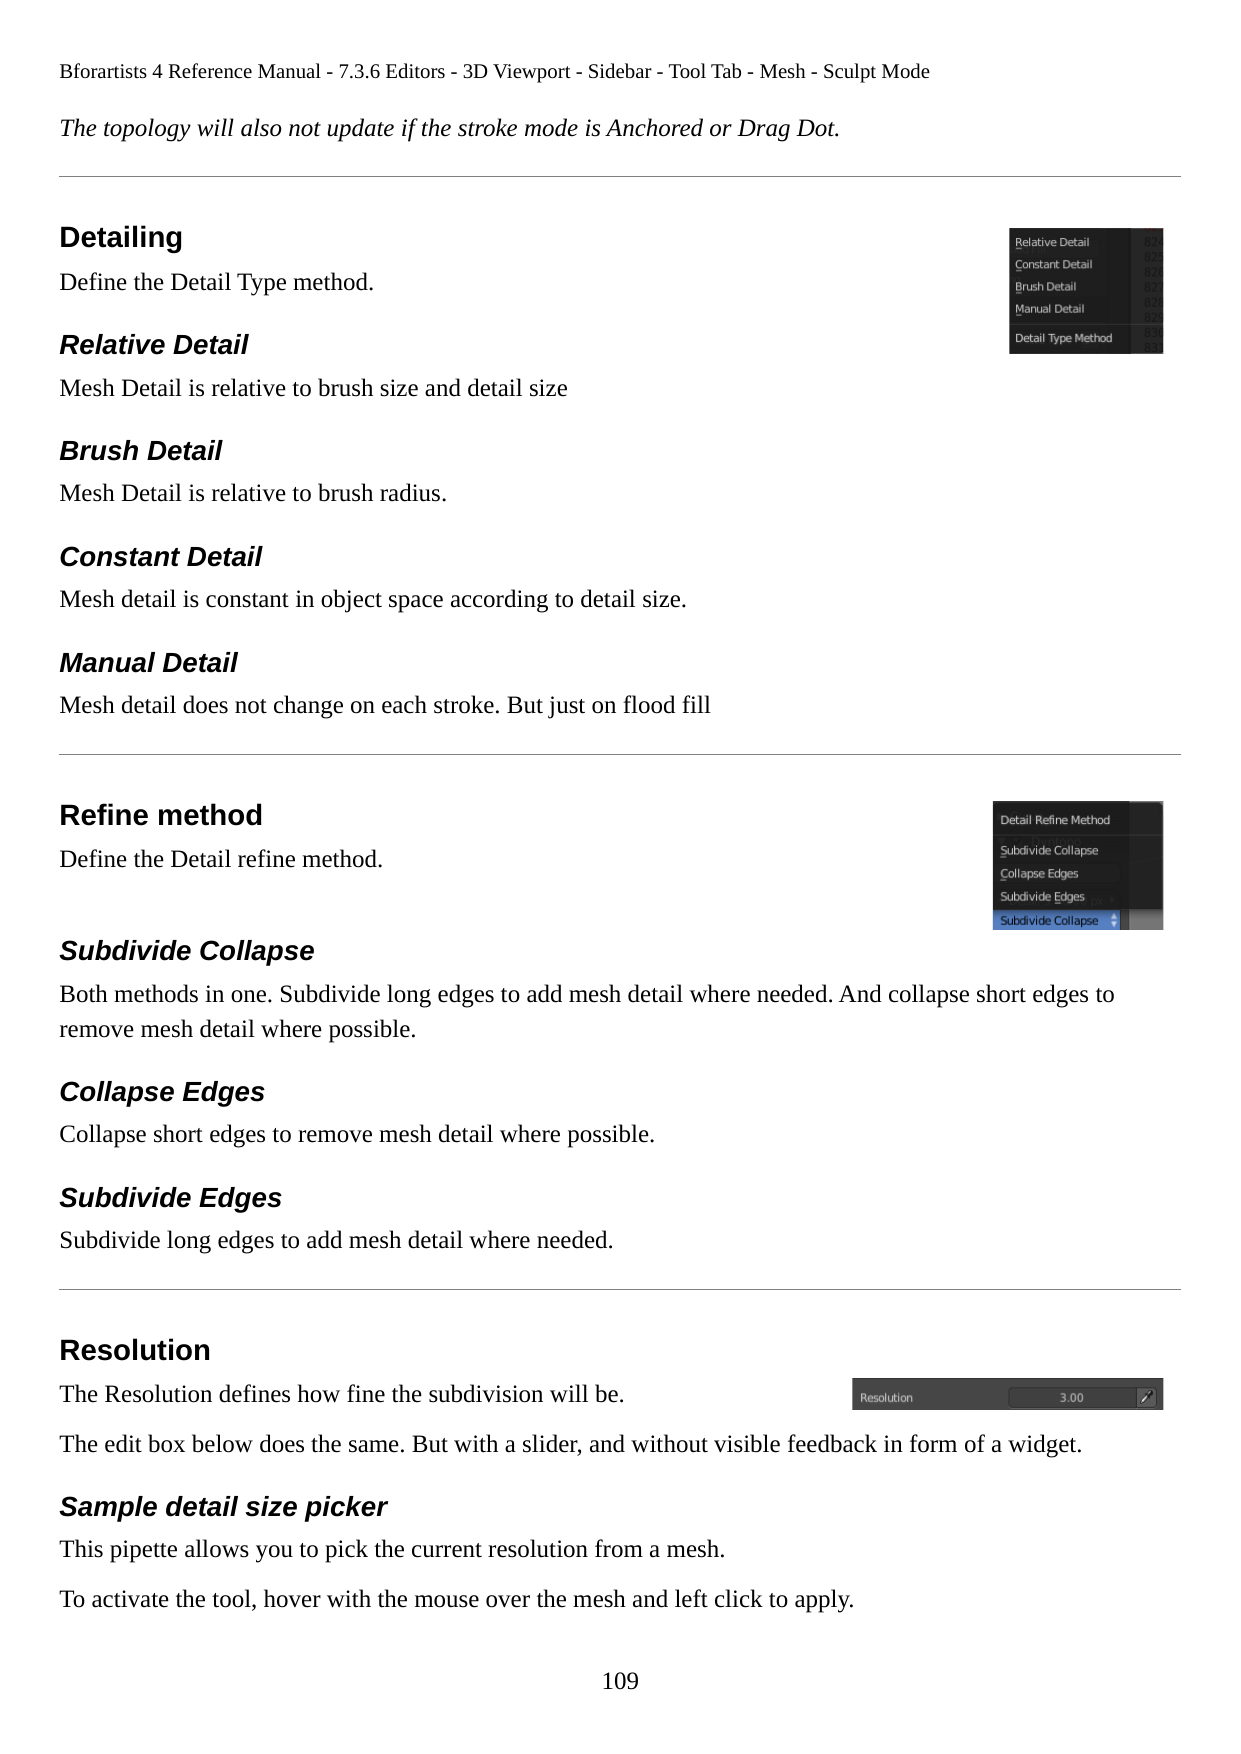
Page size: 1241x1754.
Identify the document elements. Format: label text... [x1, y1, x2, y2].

subtitle Subdivide Collapse [59, 935, 1181, 967]
subtitle Subdivide Edges [59, 1181, 1181, 1213]
subtitle Collapse Edges [59, 1075, 1181, 1107]
picture [992, 801, 1164, 930]
text Both methods in one. Subdivide long edges to add mesh detail where needed. And collapse short edges to remove mesh detail where possible. [59, 979, 1181, 1042]
subtitle Refine method [59, 798, 1181, 832]
subtitle Resolution [0, 1333, 1181, 1367]
subtitle Detailing [59, 220, 1181, 254]
text Define the Detail refine method. [59, 844, 992, 873]
text This pipette allows you to pick the current resolution from a mesh. [59, 1534, 1181, 1563]
subtitle Relative Detail [59, 328, 1181, 360]
text The Resolution defines how fine the subdivision will be. [59, 1379, 852, 1408]
text The edit box below does the same. But with a slider, and without visible feedback in form of a widget. [59, 1429, 1181, 1457]
subtitle Constant Detail [59, 540, 1181, 572]
text Mesh Detail is relative to brush radius. [59, 478, 1181, 507]
text Define the Detail Type method. [59, 267, 1009, 295]
text Subdivide long edges to add mesh detail where needed. [59, 1226, 1181, 1254]
picture [1009, 228, 1164, 354]
text To activate the tool, hover with the mouse over the mesh and left click to apply. [59, 1584, 1181, 1612]
text Mesh Detail is relative to brush size and detail size [59, 373, 1181, 401]
subtitle Sample detail size picker [59, 1490, 1181, 1522]
subtitle Manual Detail [59, 646, 1181, 678]
text Collapse short edges to remove mesh detail where possible. [59, 1119, 1181, 1148]
text Mesh detail does not change on each stroke. But just on flood fill [59, 690, 1181, 719]
text The topology will also not update if the stroke mode is Anchored or Drag Dot. [59, 113, 1181, 141]
picture [852, 1378, 1164, 1410]
subtitle Brush Detail [59, 434, 1181, 466]
text Mesh detail is constant in object space according to detail size. [59, 584, 1181, 613]
